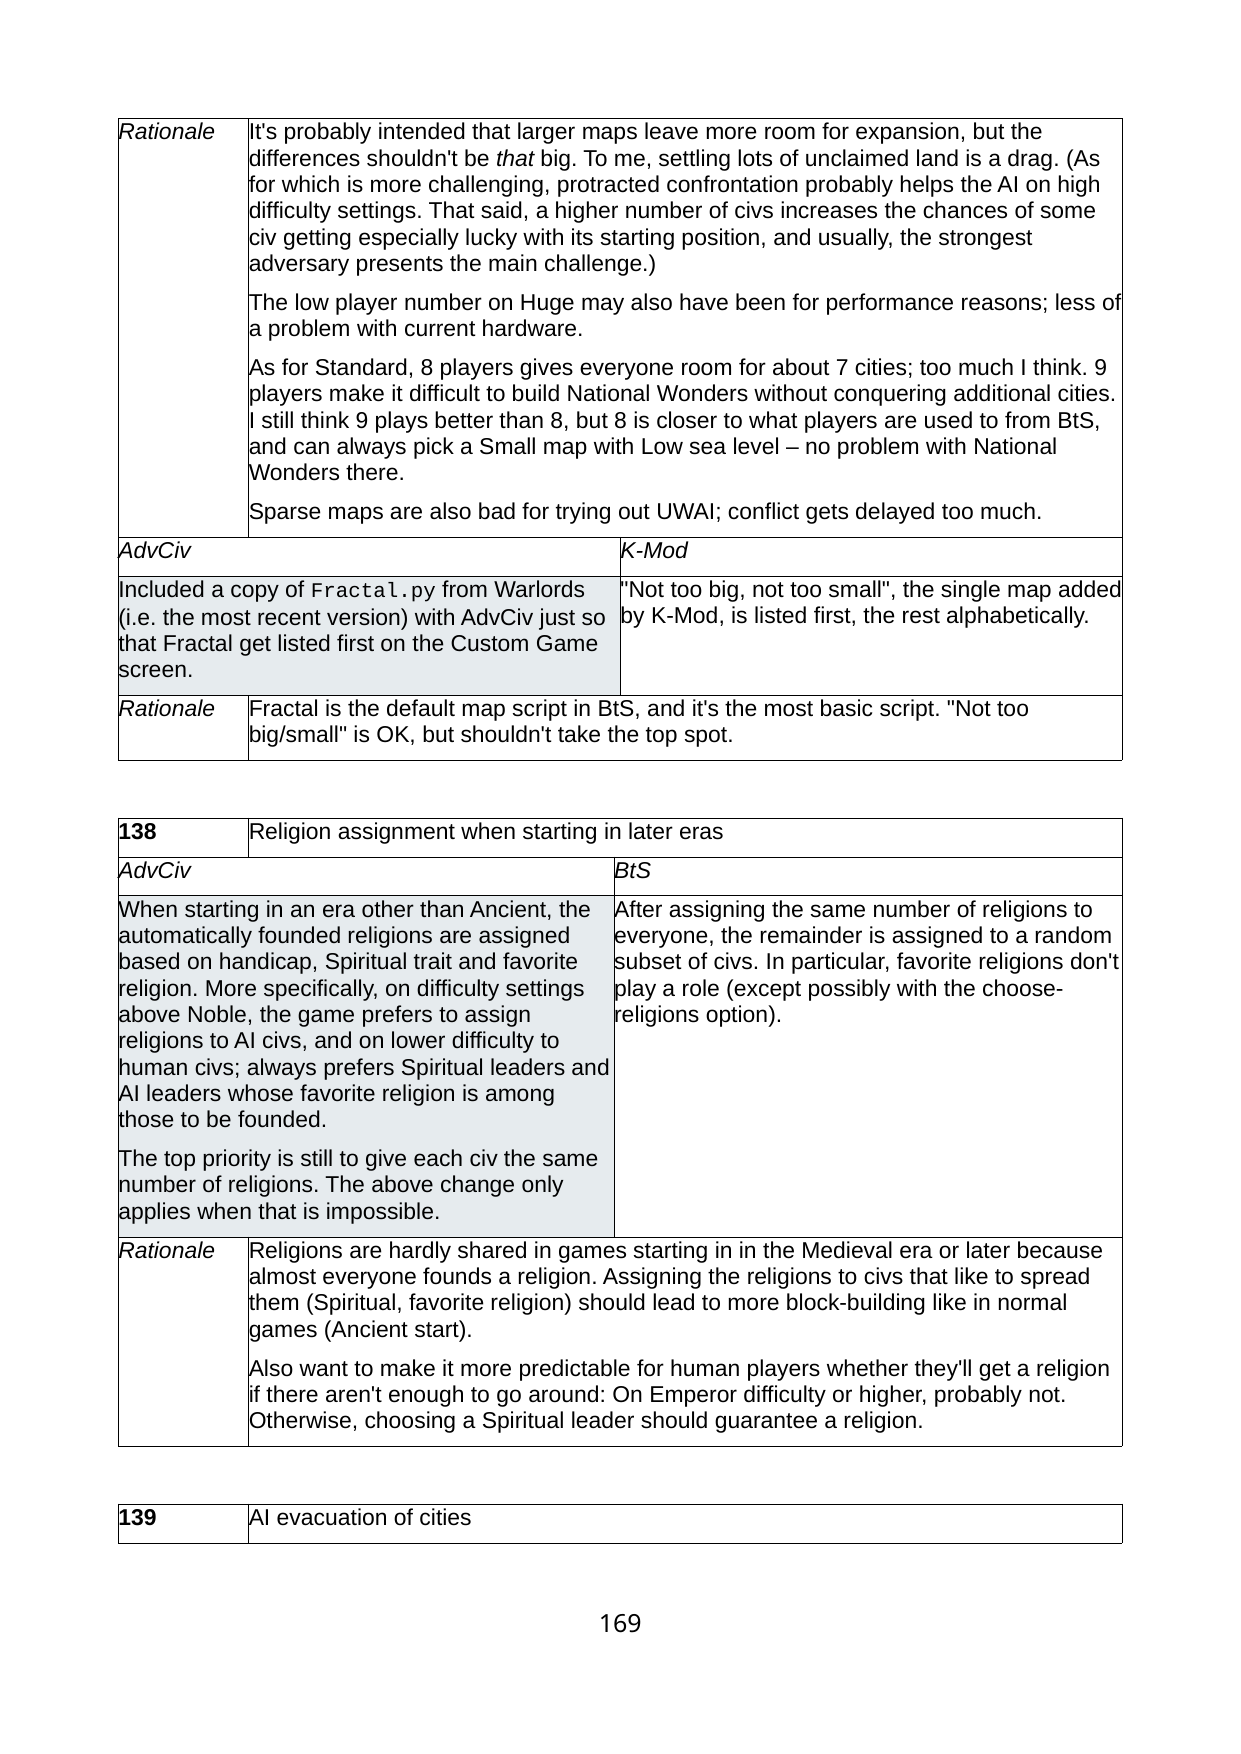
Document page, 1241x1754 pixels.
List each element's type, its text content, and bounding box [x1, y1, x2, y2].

table_cell Included a copy of Fractal.py from Warlords (i.e. the most recent version) with AdvCiv just so that Fractal get listed first on the Custom Game screen. [119, 577, 620, 695]
table_cell AdvCiv [119, 858, 614, 895]
table_cell It's probably intended that larger maps leave more room for expansion, but the differences shouldn't be that big. To me, settling lots of unclaimed land is a drag. (As for which is more challenging, protracted confrontation probably helps the AI on high difficulty settings. That said, a higher number of civs increases the chances of some civ getting especially lucky with its starting position, and usually, the strongest adversary presents the main challenge.) The low player number on Huge may also have been for performance reasons; less of a problem with current hardware. As for Standard, 8 players gives everyone room for about 7 cities; too much I think. 9 players make it difficult to build National Wonders without conquering additional cities. I still think 9 plays better than 8, but 8 is closer to what players are used to from BtS, and can always pick a Small map with Low sea level – no problem with National Wonders there. Sparse maps are also bad for trying out UWAI; conflict gets delayed too much. [249, 119, 1122, 537]
table_cell "Not too big, not too small", the single map added by K-Mod, is listed first, the rest alphabetically. [621, 577, 1122, 695]
table_cell After assigning the same number of religions to everyone, the remainder is assigned to a random subset of civs. In particular, favorite religions don't play a role (except possibly with the choose-religions option). [615, 896, 1122, 1237]
table_cell AdvCiv [119, 538, 620, 576]
table_cell Rationale [119, 696, 248, 760]
table_header AI evacuation of cities [249, 1505, 1122, 1542]
table_cell K-Mod [621, 538, 1122, 576]
table_cell Religions are hardly shared in games starting in in the Medieval era or later because almost everyone founds a religion. Assigning the religions to civs that like to spread them (Spiritual, favorite religion) should lead to more block-building like in normal games (Ancient start). Also want to make it more predictable for human players whether they'll get a religion if there aren't enough to go around: On Emperor difficulty or higher, probably not. Otherwise, choosing a Spiritual leader should guarantee a religion. [249, 1238, 1122, 1446]
table_cell Rationale [119, 1238, 248, 1446]
table_cell BtS [615, 858, 1122, 895]
table_cell When starting in an era other than Ancient, the automatically founded religions are assigned based on handicap, Spiritual trait and favorite religion. More specifically, on difficulty settings above Noble, the game prefers to assign religions to AI civs, and on lower difficulty to human civs; always prefers Spiritual leaders and AI leaders whose favorite religion is among those to be founded. The top priority is still to give each civ the same number of religions. The above change only applies when that is impossible. [119, 896, 614, 1237]
table_header Religion assignment when starting in later eras [249, 819, 1122, 857]
table_cell Rationale [119, 119, 248, 537]
table_header 139 [119, 1505, 248, 1542]
table_cell Fractal is the default map script in BtS, and it's the most basic script. "Not too big/small" is OK, but shouldn't take the top spot. [249, 696, 1122, 760]
table_header 138 [119, 819, 248, 857]
